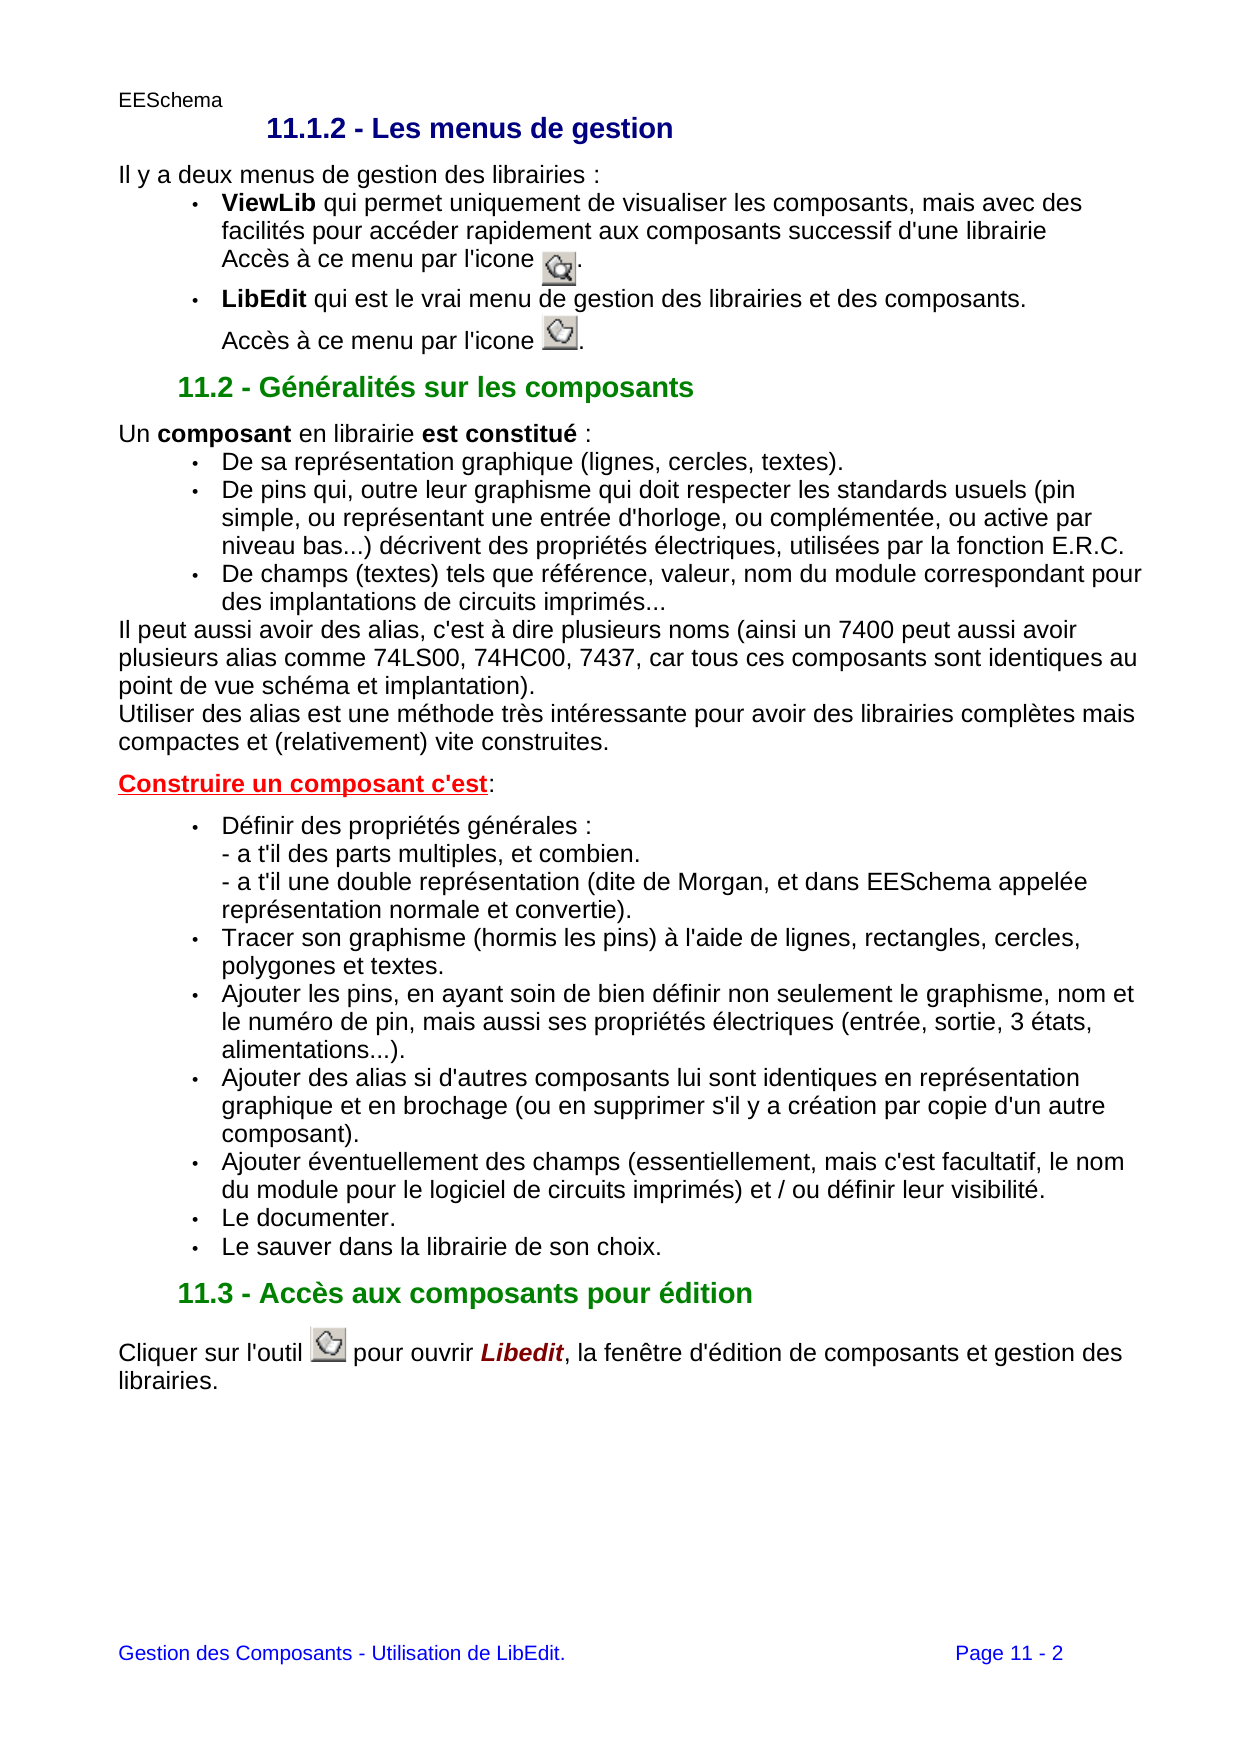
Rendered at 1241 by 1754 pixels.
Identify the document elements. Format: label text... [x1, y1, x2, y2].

text Un composant en librairie est constitué : [118, 420, 1152, 448]
list De sa représentation graphique (lignes, cercles, textes). [192, 448, 1152, 476]
subtitle Les menus de gestion [192, 112, 1152, 144]
picture [541, 313, 578, 350]
text Cliquer sur l'outil pour ouvrir Libedit, la fenêtre d'édition de composants et gestion des librairies. [118, 1325, 1152, 1395]
text Il peut aussi avoir des alias, c'est à dire plusieurs noms (ainsi un 7400 peut aussi avoir plusieurs alias comme 74LS00, 74HC00, 7437, car tous ces composants sont identiques au point de vue schéma et implantation). [118, 616, 1152, 700]
list LibEdit qui est le vrai menu de gestion des librairies et des composants. Accès à ce menu par l'icone . [162, 285, 1152, 355]
list Tracer son graphisme (hormis les pins) à l'aide de lignes, rectangles, cercles, polygones et textes. [192, 924, 1152, 980]
picture [541, 249, 577, 286]
list Définir des propriétés générales : - a t'il des parts multiples, et combien. - a t'il une double représentation (dite de Morgan, et dans EESchema appelée représentation normale et convertie). [192, 812, 1152, 924]
text Utiliser des alias est une méthode très intéressante pour avoir des librairies complètes mais compactes et (relativement) vite construites. [118, 700, 1152, 756]
list Ajouter des alias si d'autres composants lui sont identiques en représentation graphique et en brochage (ou en supprimer s'il y a création par copie d'un autre composant). [192, 1064, 1152, 1148]
text Construire un composant c'est: [118, 770, 1152, 798]
list De pins qui, outre leur graphisme qui doit respecter les standards usuels (pin simple, ou représentant une entrée d'horloge, ou complémentée, ou active par niveau bas...) décrivent des propriétés électriques, utilisées par la fonction E.R.C. [192, 476, 1152, 560]
subtitle Généralités sur les composants [177, 371, 1152, 404]
list ViewLib qui permet uniquement de visualiser les composants, mais avec des facilités pour accéder rapidement aux composants successif d'une librairie Accès à ce menu par l'icone . [162, 189, 1152, 285]
list Le documenter. [192, 1204, 1152, 1232]
list Ajouter éventuellement des champs (essentiellement, mais c'est facultatif, le nom du module pour le logiciel de circuits imprimés) et / ou définir leur visibilité. [192, 1148, 1152, 1204]
list De champs (textes) tels que référence, valeur, nom du module correspondant pour des implantations de circuits imprimés... [192, 560, 1152, 616]
picture [310, 1325, 347, 1362]
list Le sauver dans la librairie de son choix. [192, 1232, 1152, 1260]
subtitle Accès aux composants pour édition [177, 1277, 1152, 1309]
text Il y a deux menus de gestion des librairies : [118, 161, 1152, 189]
list Ajouter les pins, en ayant soin de bien définir non seulement le graphisme, nom et le numéro de pin, mais aussi ses propriétés électriques (entrée, sortie, 3 états, alimentations...). [192, 980, 1152, 1064]
